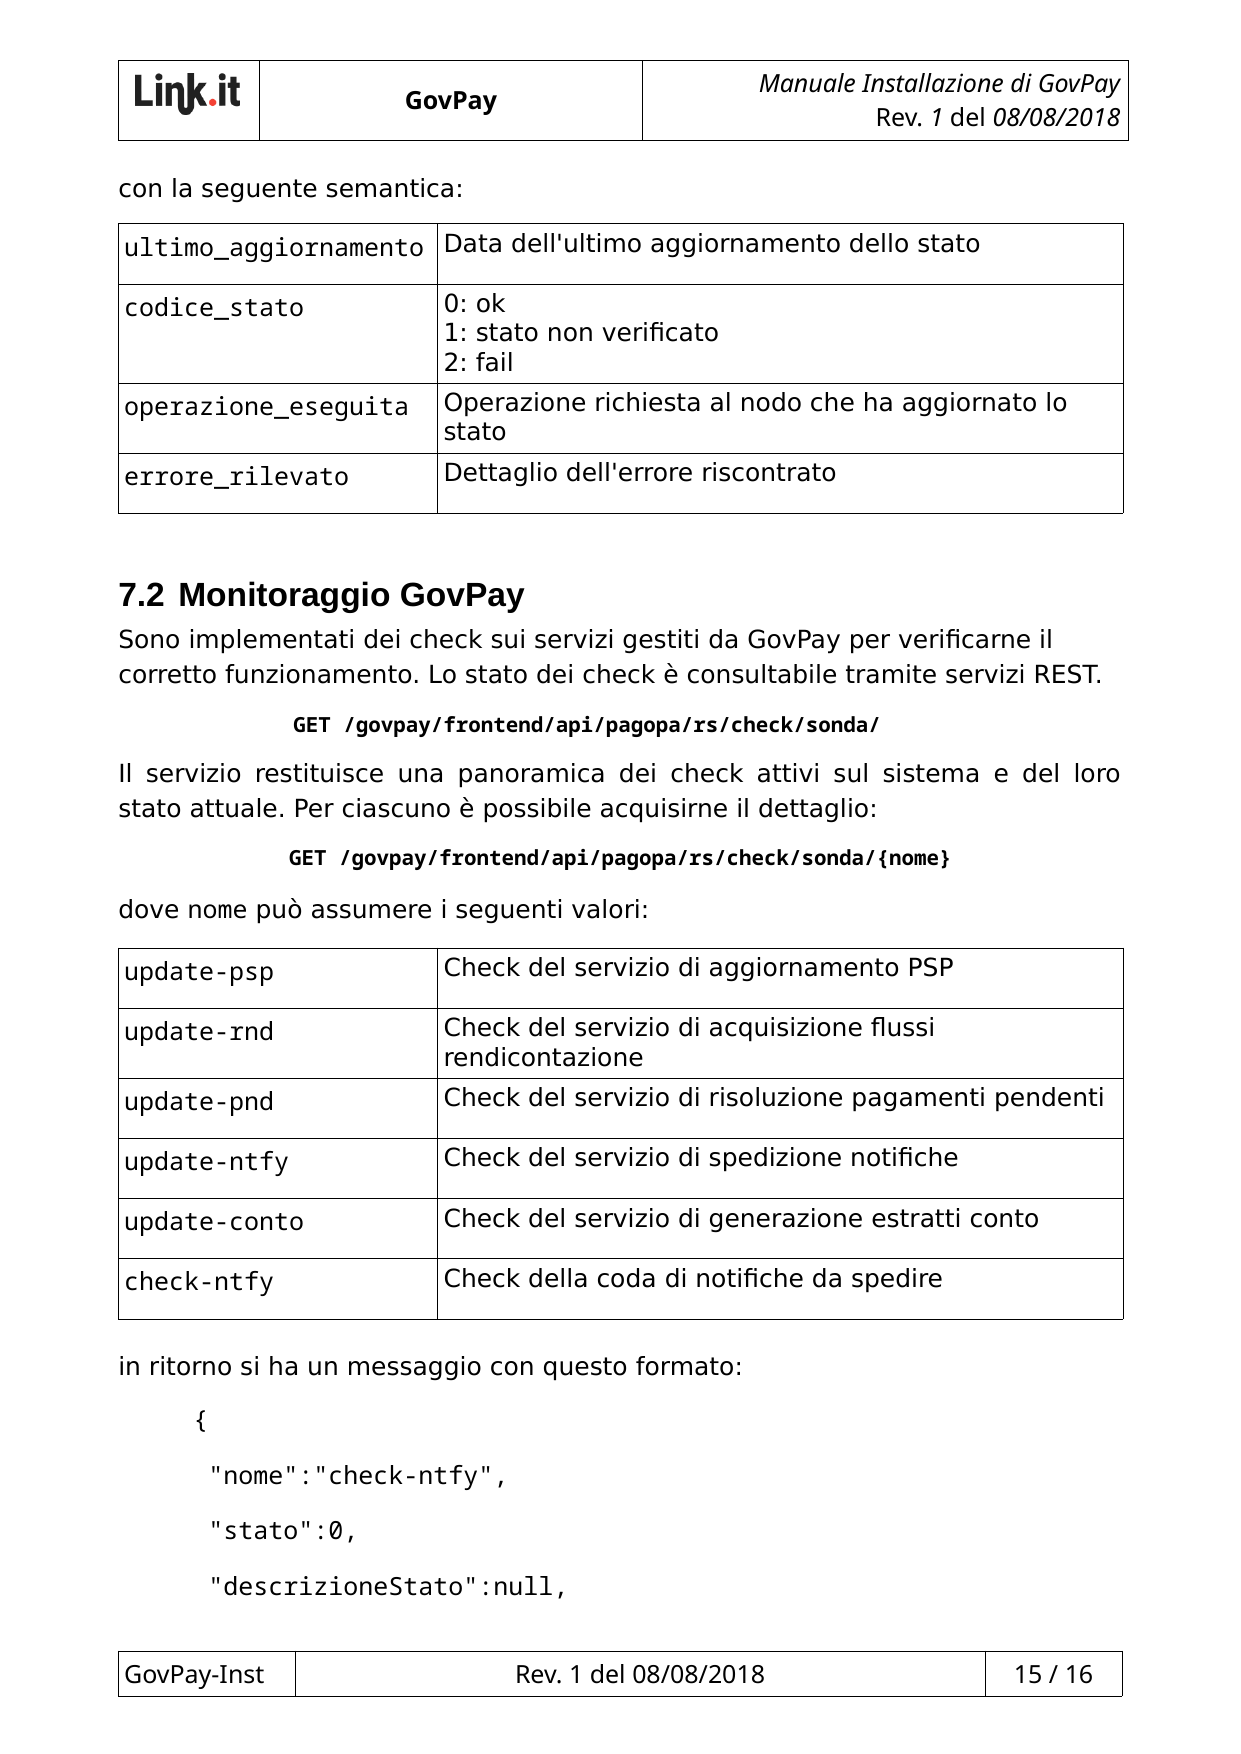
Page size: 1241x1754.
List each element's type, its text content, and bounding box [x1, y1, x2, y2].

text GET /govpay/frontend/api/pagopa/rs/check/sonda/{nome} [118, 843, 1122, 872]
table_header Data dell'ultimo aggiornamento dello stato [438, 224, 1123, 283]
table_cell Check del servizio di acquisizione flussi rendicontazione [438, 1009, 1123, 1078]
picture [123, 65, 254, 119]
text GET /govpay/frontend/api/pagopa/rs/check/sonda/ [193, 710, 1122, 739]
table_cell operazione_eseguita [119, 384, 437, 452]
table_header ultimo_aggiornamento [119, 224, 437, 283]
table_cell check-ntfy [119, 1259, 437, 1318]
text "stato":0, [193, 1513, 1122, 1547]
table_cell 0: ok 1: stato non verificato 2: fail [438, 285, 1123, 383]
table_cell update-pnd [119, 1079, 437, 1138]
table_cell update-conto [119, 1199, 437, 1258]
table_cell Check del servizio di generazione estratti conto [438, 1199, 1123, 1258]
table_cell update-rnd [119, 1009, 437, 1078]
table_header update-psp [119, 949, 437, 1008]
table_cell Check del servizio di risoluzione pagamenti pendenti [438, 1079, 1123, 1138]
text Sono implementati dei check sui servizi gestiti da GovPay per verificarne il corretto funzionamento. Lo stato dei check è consultabile tramite servizi REST. [118, 626, 1122, 690]
text con la seguente semantica: [118, 174, 1122, 203]
table_cell errore_rilevato [119, 454, 437, 513]
text "nome":"check-ntfy", [193, 1458, 1122, 1492]
text Il servizio restituisce una panoramica dei check attivi sul sistema e del loro stato attuale. Per ciascuno è possibile acquisirne il dettaglio: [118, 759, 1122, 823]
table_cell Check della coda di notifiche da spedire [438, 1259, 1123, 1318]
table_cell Operazione richiesta al nodo che ha aggiornato lo stato [438, 384, 1123, 452]
table_cell Dettaglio dell'errore riscontrato [438, 454, 1123, 513]
table_header Check del servizio di aggiornamento PSP [438, 949, 1123, 1008]
text in ritorno si ha un messaggio con questo formato: [118, 1353, 1122, 1382]
text dove nome può assumere i seguenti valori: [118, 892, 1122, 926]
table_cell Check del servizio di spedizione notifiche [438, 1139, 1123, 1198]
table_cell update-ntfy [119, 1139, 437, 1198]
table_cell codice_stato [119, 285, 437, 383]
text "descrizioneStato":null, [193, 1568, 1122, 1602]
subtitle Monitoraggio GovPay [118, 574, 1122, 613]
text { [193, 1402, 1122, 1436]
